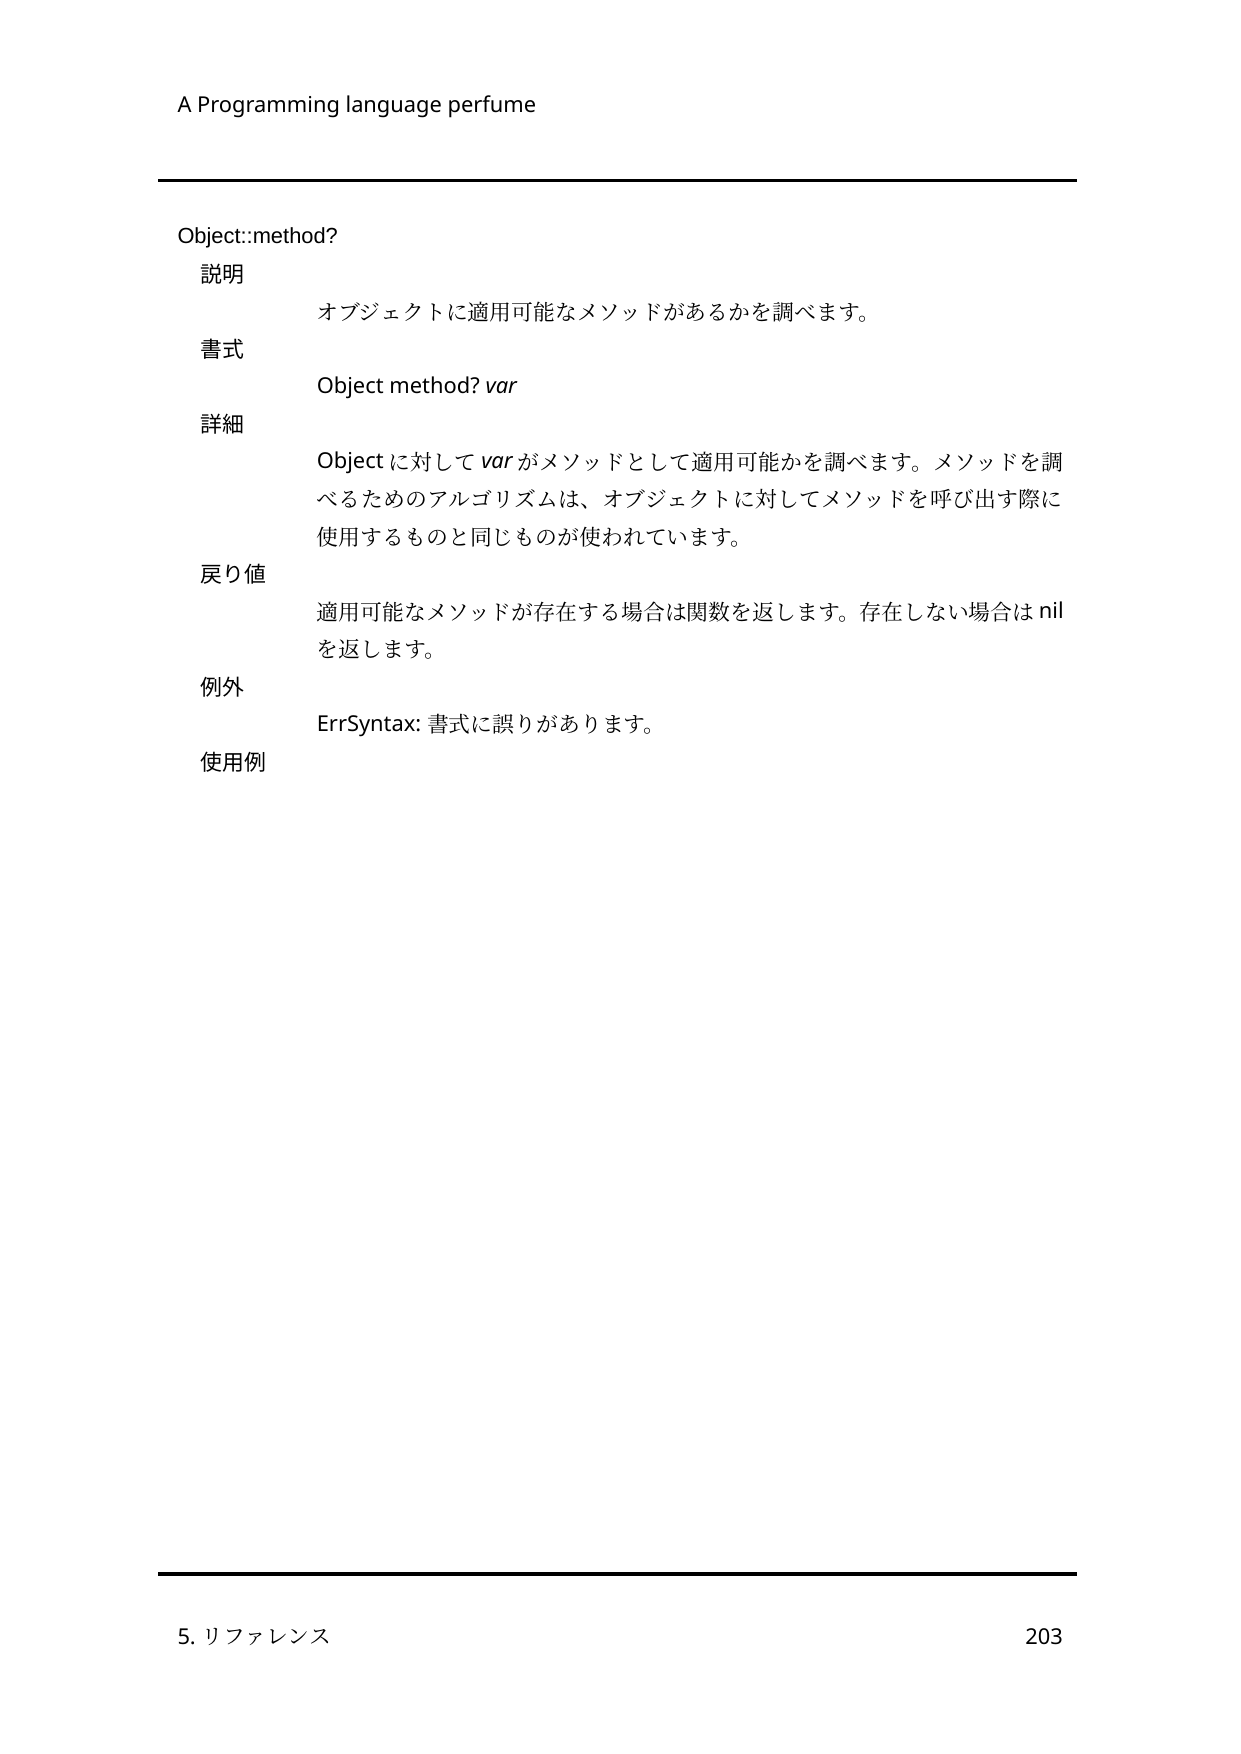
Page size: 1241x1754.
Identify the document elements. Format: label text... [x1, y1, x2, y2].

table_header 説明 [200, 254, 317, 329]
table_cell 適用可能なメソッドが存在する場合は関数を返します。存在しない場合はnilを返します。 [317, 554, 1063, 667]
table_cell 詳細 [200, 404, 317, 554]
table_cell 戻り値 [200, 554, 317, 667]
subtitle Object::method? [177, 217, 1063, 254]
table_cell 例外 [200, 667, 317, 742]
table_cell ErrSyntax: 書式に誤りがあります。 [317, 667, 1063, 742]
table_cell 書式 [200, 329, 317, 404]
table_cell [317, 742, 1063, 817]
table_header オブジェクトに適用可能なメソッドがあるかを調べます。 [317, 254, 1063, 329]
table_cell Object method? var [317, 329, 1063, 404]
table_cell 使用例 [200, 742, 317, 817]
table_cell Objectに対してvarがメソッドとして適用可能かを調べます。メソッドを調べるためのアルゴリズムは、オブジェクトに対してメソッドを呼び出す際に使用するものと同じものが使われています。 [317, 404, 1063, 554]
